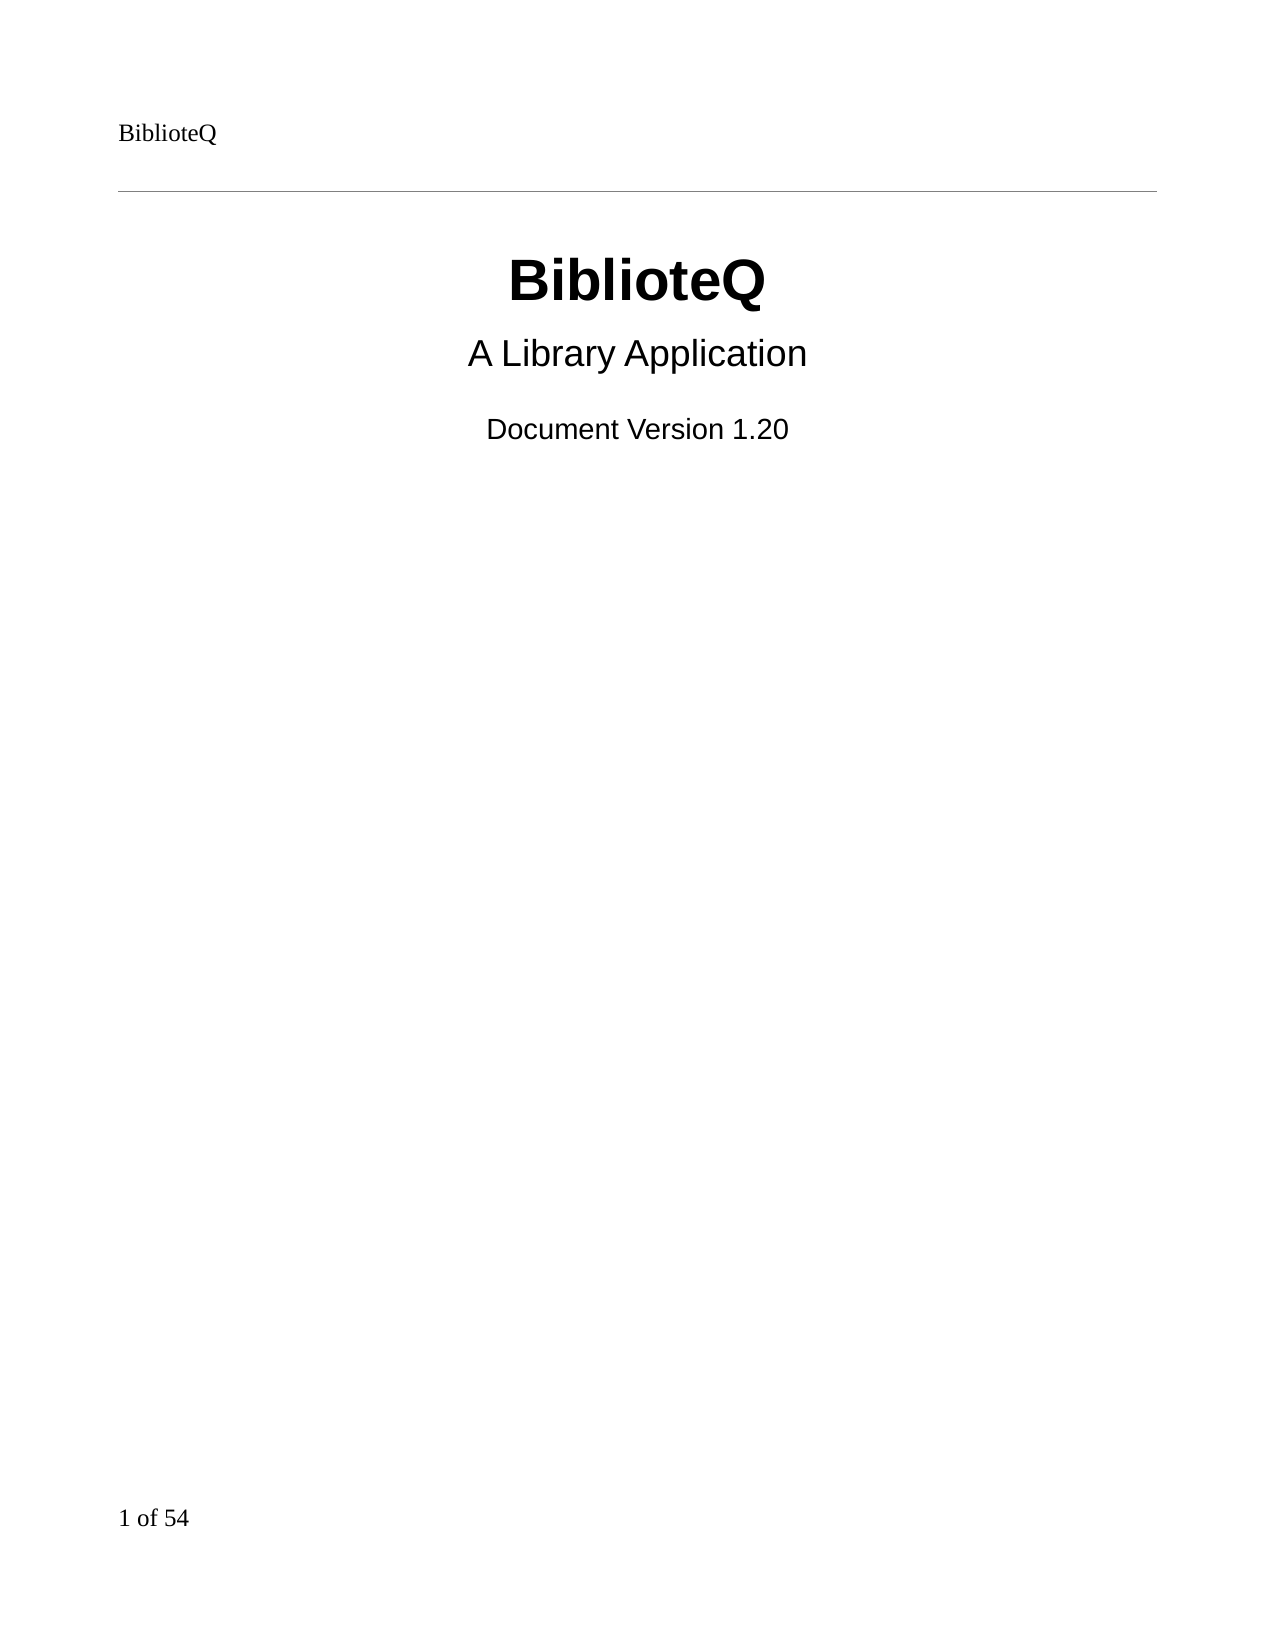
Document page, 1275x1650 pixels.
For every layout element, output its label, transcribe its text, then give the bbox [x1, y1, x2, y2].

title BiblioteQ [118, 246, 1157, 313]
subtitle A Library Application [118, 331, 1157, 374]
subtitle Document Version 1.20 [118, 412, 1157, 446]
